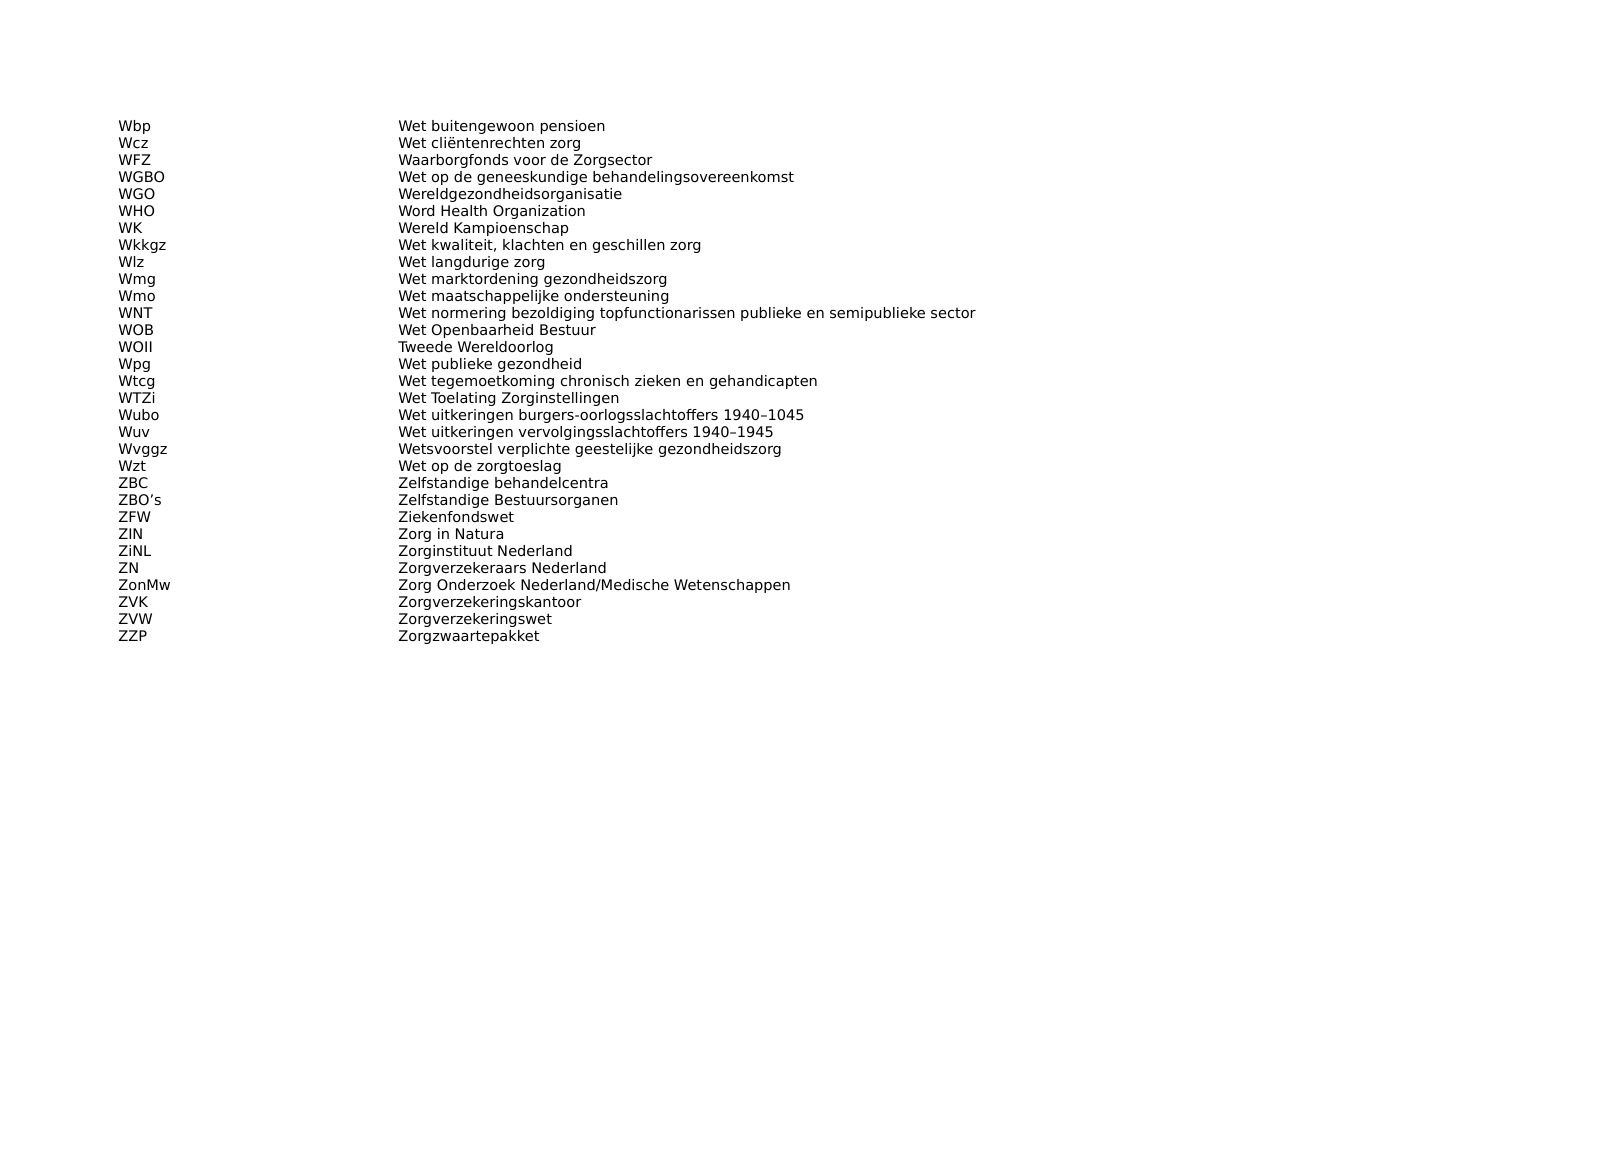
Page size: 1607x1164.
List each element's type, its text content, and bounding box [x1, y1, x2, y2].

table_cell WGO [118, 186, 392, 203]
table_cell Zorgverzekeringskantoor [392, 594, 1488, 611]
table_cell Wet publieke gezondheid [392, 356, 1488, 373]
table_cell ZVK [118, 594, 392, 611]
table_cell WGBO [118, 169, 392, 186]
table_cell ZFW [118, 509, 392, 526]
table_cell Wvggz [118, 441, 392, 458]
table_cell Zorginstituut Nederland [392, 543, 1488, 559]
table_cell Tweede Wereldoorlog [392, 339, 1488, 356]
table_cell ZN [118, 560, 392, 577]
table_cell Wet marktordening gezondheidszorg [392, 271, 1488, 288]
table_cell Wet Openbaarheid Bestuur [392, 322, 1488, 339]
table_cell Wmo [118, 288, 392, 305]
table_cell WTZi [118, 390, 392, 407]
table_cell Wubo [118, 407, 392, 424]
table_cell Wkkgz [118, 237, 392, 254]
table_cell ZiNL [118, 543, 392, 559]
table_cell WOB [118, 322, 392, 339]
table_cell Waarborgfonds voor de Zorgsector [392, 152, 1488, 169]
table_cell WNT [118, 305, 392, 322]
table_cell Wmg [118, 271, 392, 288]
table_cell Wereld Kampioenschap [392, 220, 1488, 237]
table_cell Wzt [118, 458, 392, 475]
table_cell ZonMw [118, 577, 392, 593]
table_cell Wet buitengewoon pensioen [392, 118, 1488, 135]
table_cell Wet langdurige zorg [392, 254, 1488, 271]
table_cell Word Health Organization [392, 203, 1488, 220]
table_cell Wet maatschappelijke ondersteuning [392, 288, 1488, 305]
table_cell ZZP [118, 628, 392, 644]
table_cell Zorg in Natura [392, 526, 1488, 543]
table_cell WFZ [118, 152, 392, 169]
table_cell ZBC [118, 475, 392, 492]
table_cell ZVW [118, 611, 392, 627]
table_cell Wereldgezondheidsorganisatie [392, 186, 1488, 203]
table_cell ZBO’s [118, 492, 392, 509]
table_cell Wcz [118, 135, 392, 152]
table_cell Wetsvoorstel verplichte geestelijke gezondheidszorg [392, 441, 1488, 458]
table_cell WK [118, 220, 392, 237]
table_cell Zorgverzekeringswet [392, 611, 1488, 627]
table_cell Zelfstandige Bestuursorganen [392, 492, 1488, 509]
table_cell Zorgzwaartepakket [392, 628, 1488, 644]
table_cell Wlz [118, 254, 392, 271]
table_cell Zorg Onderzoek Nederland/Medische Wetenschappen [392, 577, 1488, 593]
table_cell Zorgverzekeraars Nederland [392, 560, 1488, 577]
table_cell Wet Toelating Zorginstellingen [392, 390, 1488, 407]
table_cell ZIN [118, 526, 392, 543]
table_cell Zelfstandige behandelcentra [392, 475, 1488, 492]
table_cell Wet op de geneeskundige behandelingsovereenkomst [392, 169, 1488, 186]
table_cell Wuv [118, 424, 392, 441]
table_cell Wbp [118, 118, 392, 135]
table_cell Wet cliëntenrechten zorg [392, 135, 1488, 152]
table_cell Wet op de zorgtoeslag [392, 458, 1488, 475]
table_cell Wet uitkeringen vervolgingsslachtoffers 1940–1945 [392, 424, 1488, 441]
table_cell WHO [118, 203, 392, 220]
table_cell Wet tegemoetkoming chronisch zieken en gehandicapten [392, 373, 1488, 390]
table_cell Wet uitkeringen burgers-oorlogsslachtoffers 1940–1045 [392, 407, 1488, 424]
table_cell Wpg [118, 356, 392, 373]
table_cell Wet normering bezoldiging topfunctionarissen publieke en semipublieke sector [392, 305, 1488, 322]
table_cell WOII [118, 339, 392, 356]
table_cell Wtcg [118, 373, 392, 390]
table_cell Ziekenfondswet [392, 509, 1488, 526]
table_cell Wet kwaliteit, klachten en geschillen zorg [392, 237, 1488, 254]
